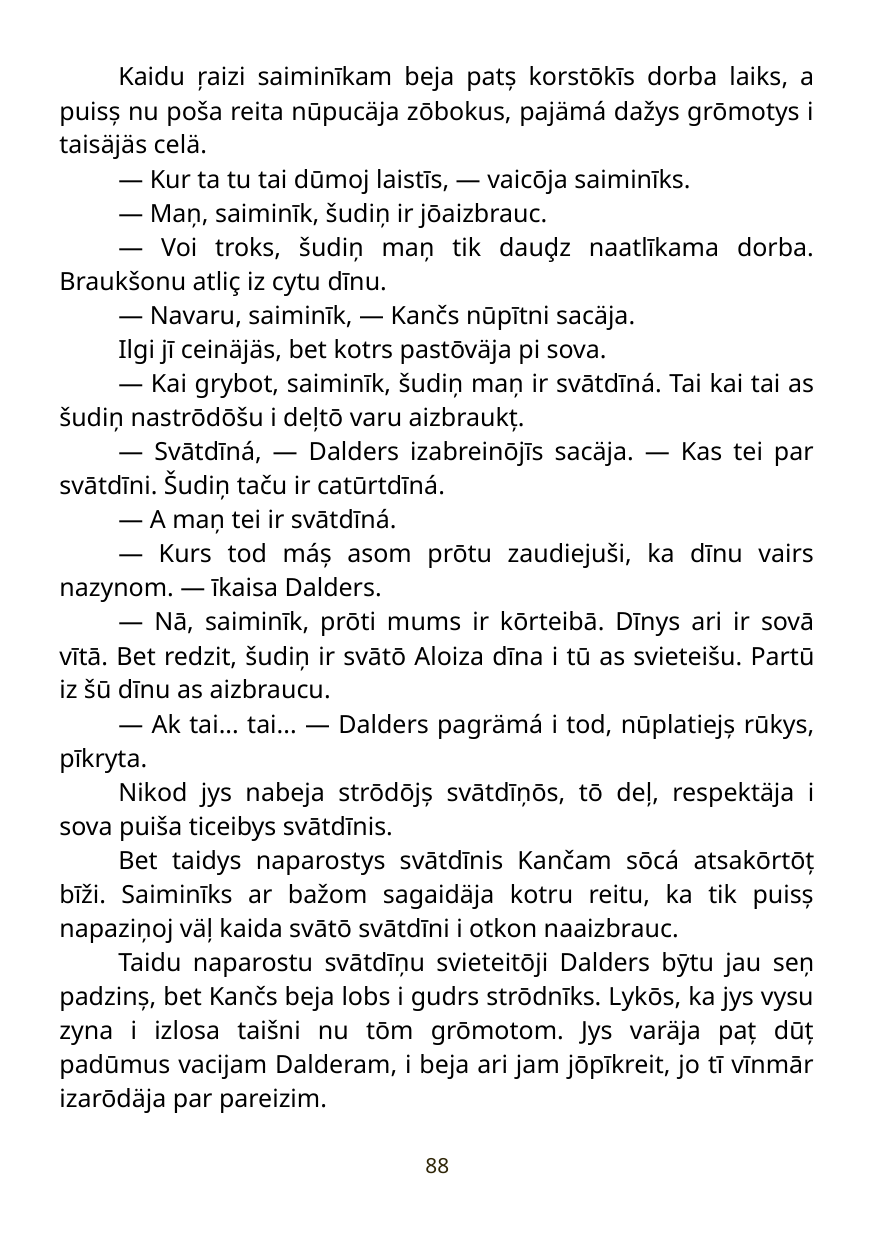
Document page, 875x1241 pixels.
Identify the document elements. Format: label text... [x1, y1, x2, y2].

text Bet taidys naparostys svātdīnis Kančam sōcá atsakōrtōț bīži. Saiminīks ar bažom sagaidäja kotru reitu, ka tik puisș napaziņoj väļ kaida svātō svātdīni i otkon naaizbrauc. [59, 842, 815, 945]
text Nikod jys nabeja strōdōjș svātdīņōs, tō deļ, respektäja i sova puiša ticeibys svātdīnis. [59, 774, 815, 842]
text — Navaru, saiminīk, — Kančs nūpītni sacäja. [59, 297, 815, 332]
text — Kai grybot, saiminīk, šudiņ maņ ir svātdīná. Tai kai tai as šudiņ nastrōdōšu i deļtō varu aizbraukț. [59, 366, 815, 434]
text — A maņ tei ir svātdīná. [59, 502, 815, 536]
text — Nā, saiminīk, prōti mums ir kōrteibā. Dīnys ari ir sovā vītā. Bet redzit, šudiņ ir svātō Aloiza dīna i tū as svieteišu. Partū iz šū dīnu as aizbraucu. [59, 604, 815, 706]
text — Svātdīná, — Dalders izabreinōjīs sacäja. — Kas tei par svātdīni. Šudiņ taču ir catūrtdīná. [59, 434, 815, 502]
text — Maņ, saiminīk, šudiņ ir jōaizbrauc. [59, 195, 815, 229]
text — Kur ta tu tai dūmoj laistīs, — vaicōja saiminīks. [59, 161, 815, 195]
text — Voi troks, šudiņ maņ tik dauḑz naatlīkama dorba. Braukšonu atliç iz cytu dīnu. [59, 229, 815, 297]
text — Ak tai... tai... — Dalders pagrämá i tod, nūplatiejș rūkys, pīkryta. [59, 706, 815, 774]
text Taidu naparostu svātdīņu svieteitōji Dalders bȳtu jau seņ padzinș, bet Kančs beja lobs i gudrs strōdnīks. Lykōs, ka jys vysu zyna i izlosa taišni nu tōm grōmotom. Jys varäja paț dūț padūmus vacijam Dalderam, i beja ari jam jōpīkreit, jo tī vīnmār izarōdäja par pareizim. [59, 945, 815, 1115]
text Ilgi jī ceinäjäs, bet kotrs pastōväja pi sova. [59, 332, 815, 366]
text — Kurs tod máș asom prōtu zaudiejuši, ka dīnu vairs nazynom. — īkaisa Dalders. [59, 536, 815, 604]
text Kaidu ŗaizi saiminīkam beja patș korstōkīs dorba laiks, a puisș nu poša reita nūpucäja zōbokus, pajämá dažys grōmotys i taisäjäs celä. [59, 59, 815, 161]
